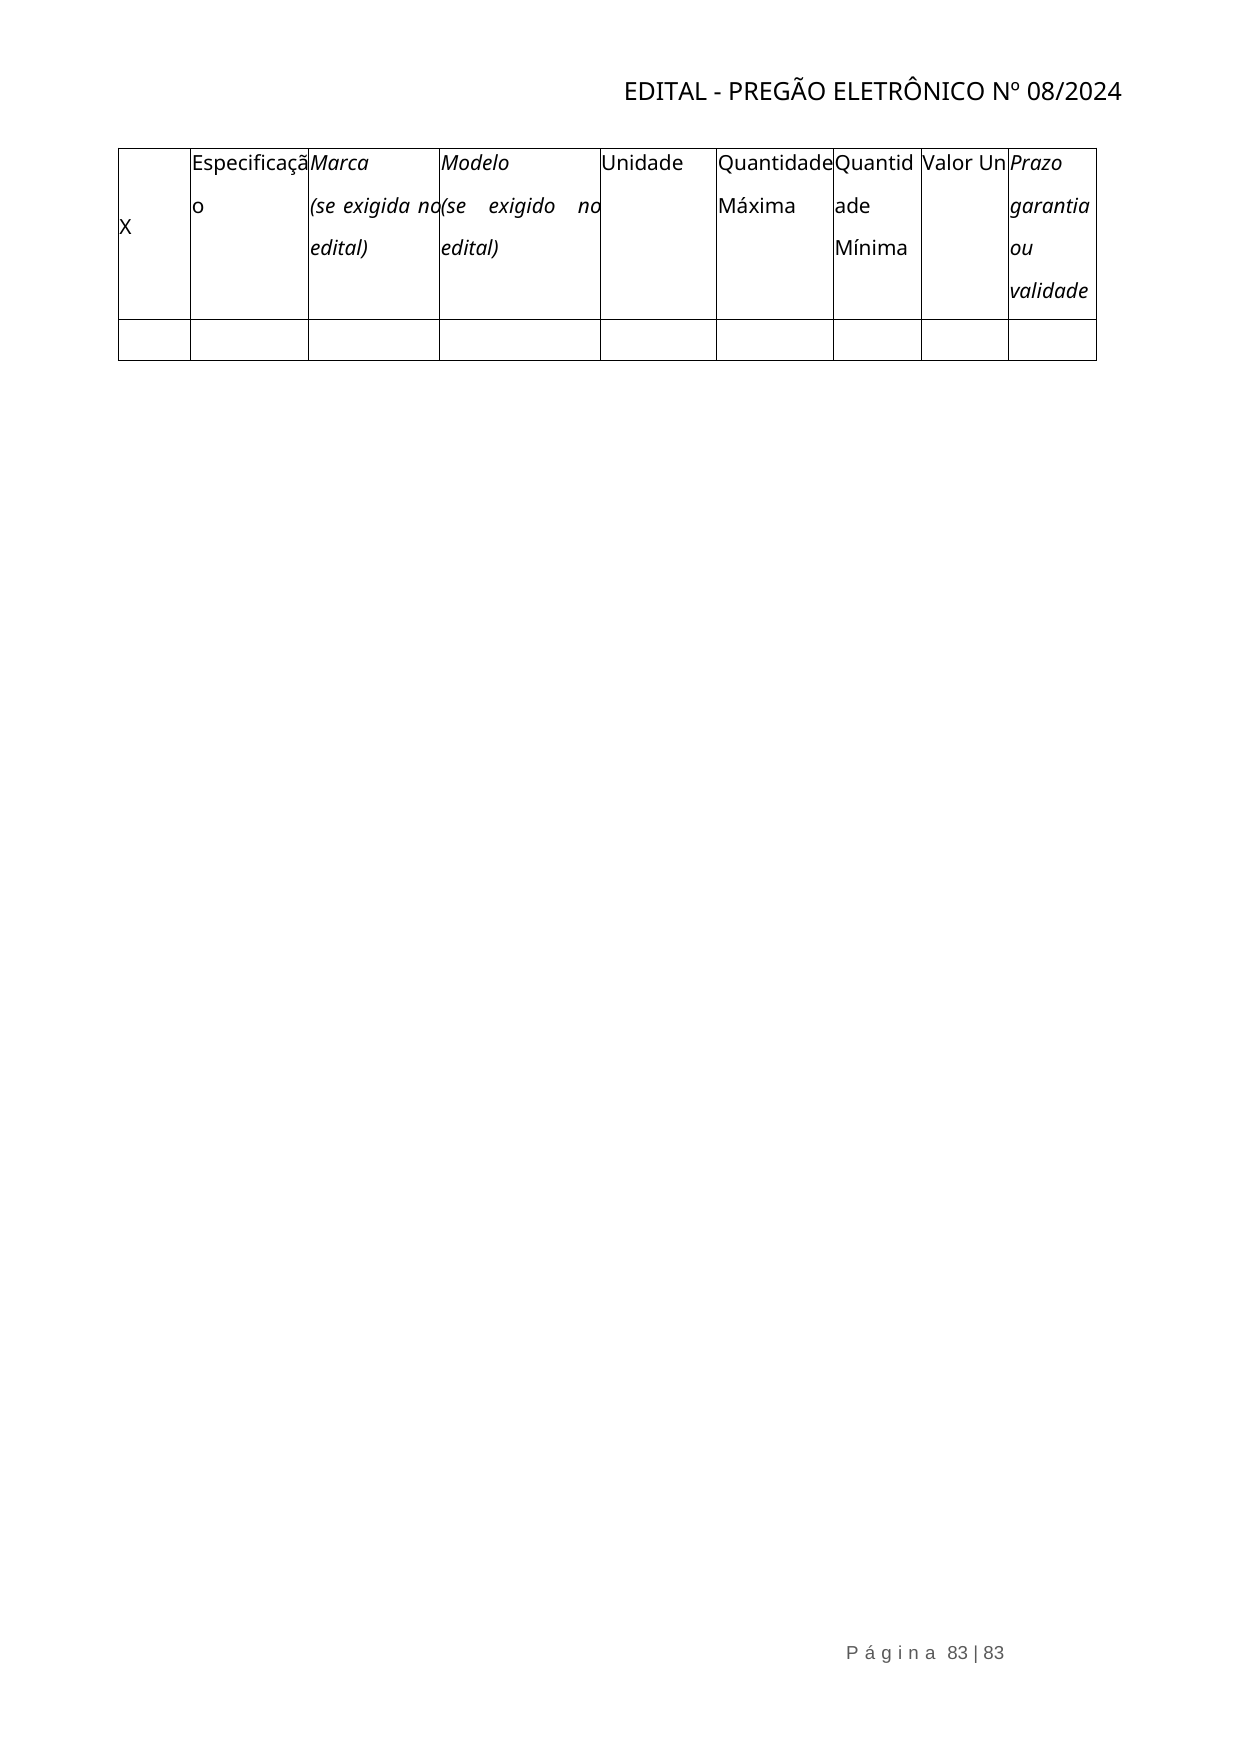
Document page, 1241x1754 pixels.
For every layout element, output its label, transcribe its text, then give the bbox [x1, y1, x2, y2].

table_cell Marca (se exigida no edital) [309, 149, 439, 319]
table_cell Quantidade Máxima [717, 149, 833, 319]
table_cell Especificação [191, 149, 308, 319]
table_cell Modelo (se exigido no edital) [440, 149, 600, 319]
table_cell [309, 320, 439, 360]
table_cell [717, 320, 833, 360]
table_cell Prazo garantia ou validade [1009, 149, 1096, 319]
table_cell [119, 320, 190, 360]
table_cell X [119, 149, 190, 319]
table_cell [834, 320, 921, 360]
table_cell Valor Un [922, 149, 1008, 319]
table_cell [1009, 320, 1096, 360]
table_cell [440, 320, 600, 360]
table_cell [922, 320, 1008, 360]
table_cell [601, 320, 716, 360]
table_cell [191, 320, 308, 360]
table_cell Unidade [601, 149, 716, 319]
table_cell Quantidade Mínima [834, 149, 921, 319]
